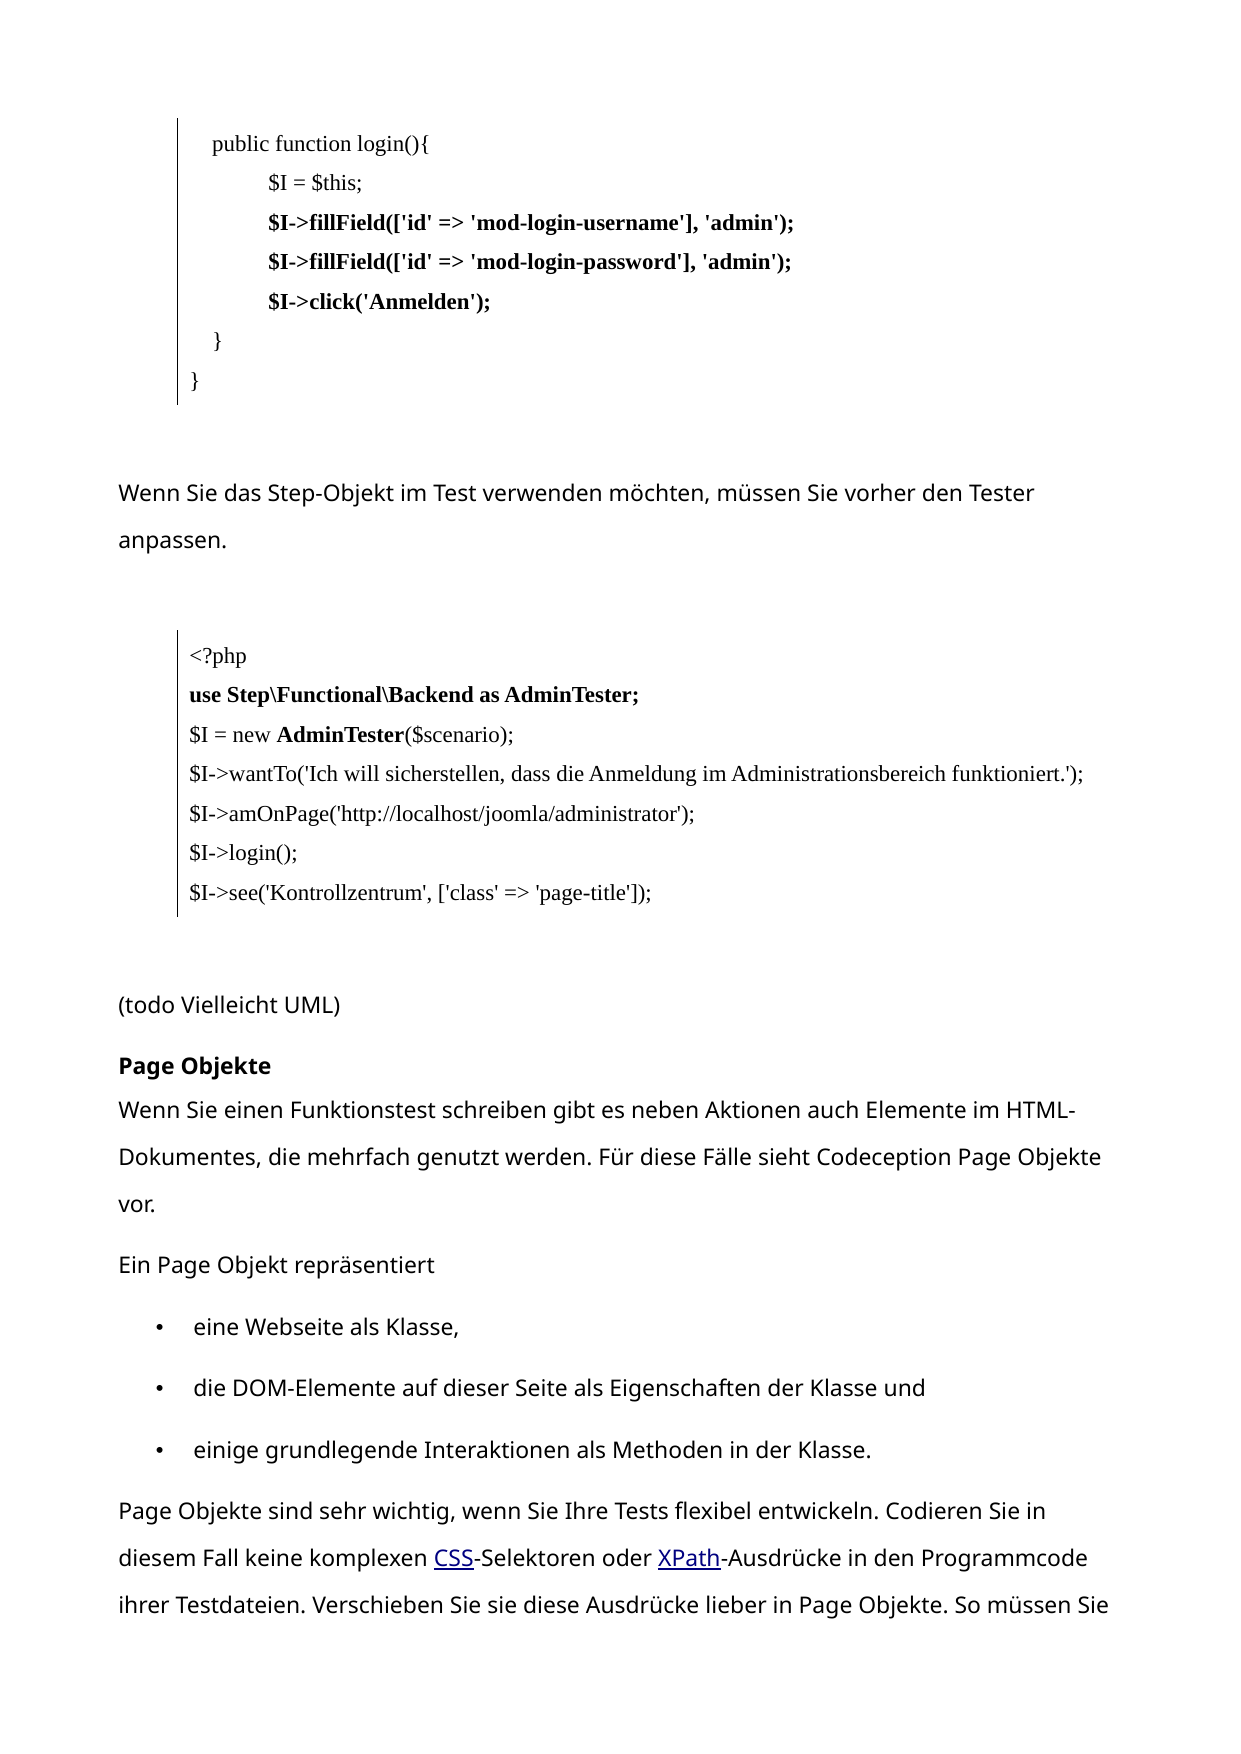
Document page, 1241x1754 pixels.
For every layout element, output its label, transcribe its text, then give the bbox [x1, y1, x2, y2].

text Ein Page Objekt repräsentiert [118, 1249, 1122, 1281]
list einige grundlegende Interaktionen als Methoden in der Klasse. [156, 1434, 1122, 1465]
list die DOM-Elemente auf dieser Seite als Eigenschaften der Klasse und [156, 1372, 1122, 1403]
text (todo Vielleicht UML) [118, 989, 1122, 1020]
text public function login(){ $I = $this; $I->fillField(['id' => 'mod-login-username'], 'admin'); $I->fillField(['id' => 'mod-login-password'], 'admin'); $I->click('Anmelden'); } } [178, 118, 1122, 405]
text Page Objekte sind sehr wichtig, wenn Sie Ihre Tests flexibel entwickeln. Codieren Sie in diesem Fall keine komplexen CSS-Selektoren oder XPath-Ausdrücke in den Programmcode ihrer Testdateien. Verschieben Sie sie diese Ausdrücke lieber in Page Objekte. So müssen Sie [118, 1495, 1122, 1620]
subtitle Page Objekte [118, 1050, 1122, 1082]
text <?php use Step\Functional\Backend as AdminTester; $I = new AdminTester($scenario); $I->wantTo('Ich will sicherstellen, dass die Anmeldung im Administrationsbereich funktioniert.'); $I->amOnPage('http://localhost/joomla/administrator'); $I->login(); $I->see('Kontrollzentrum', ['class' => 'page-title']); [178, 630, 1122, 917]
list eine Webseite als Klasse, [156, 1311, 1122, 1342]
text Wenn Sie das Step-Objekt im Test verwenden möchten, müssen Sie vorher den Tester anpassen. [118, 477, 1122, 555]
text Wenn Sie einen Funktionstest schreiben gibt es neben Aktionen auch Elemente im HTML-Dokumentes, die mehrfach genutzt werden. Für diese Fälle sieht Codeception Page Objekte vor. [118, 1094, 1122, 1219]
